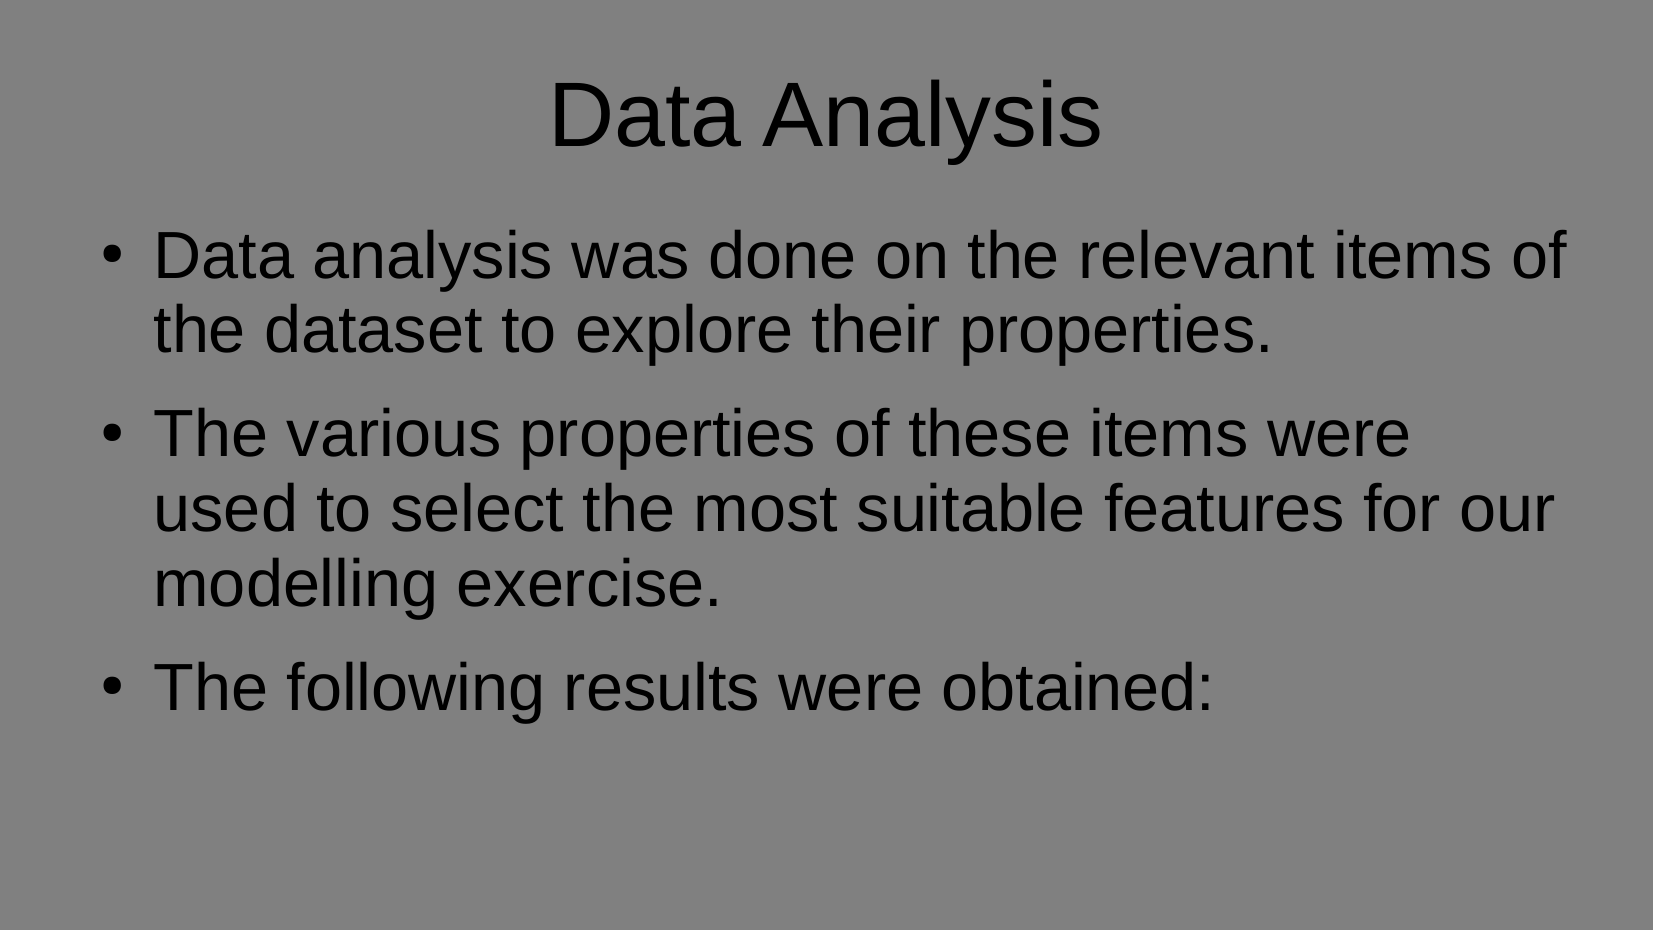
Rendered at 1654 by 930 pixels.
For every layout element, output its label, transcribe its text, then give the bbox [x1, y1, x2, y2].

title Data Analysis [82, 37, 1571, 193]
list Data analysis was done on the relevant items of the dataset to explore their properties. The various properties of these items were used to select the most suitable features for our modelling exercise. The following results were obtained: [82, 217, 1571, 757]
